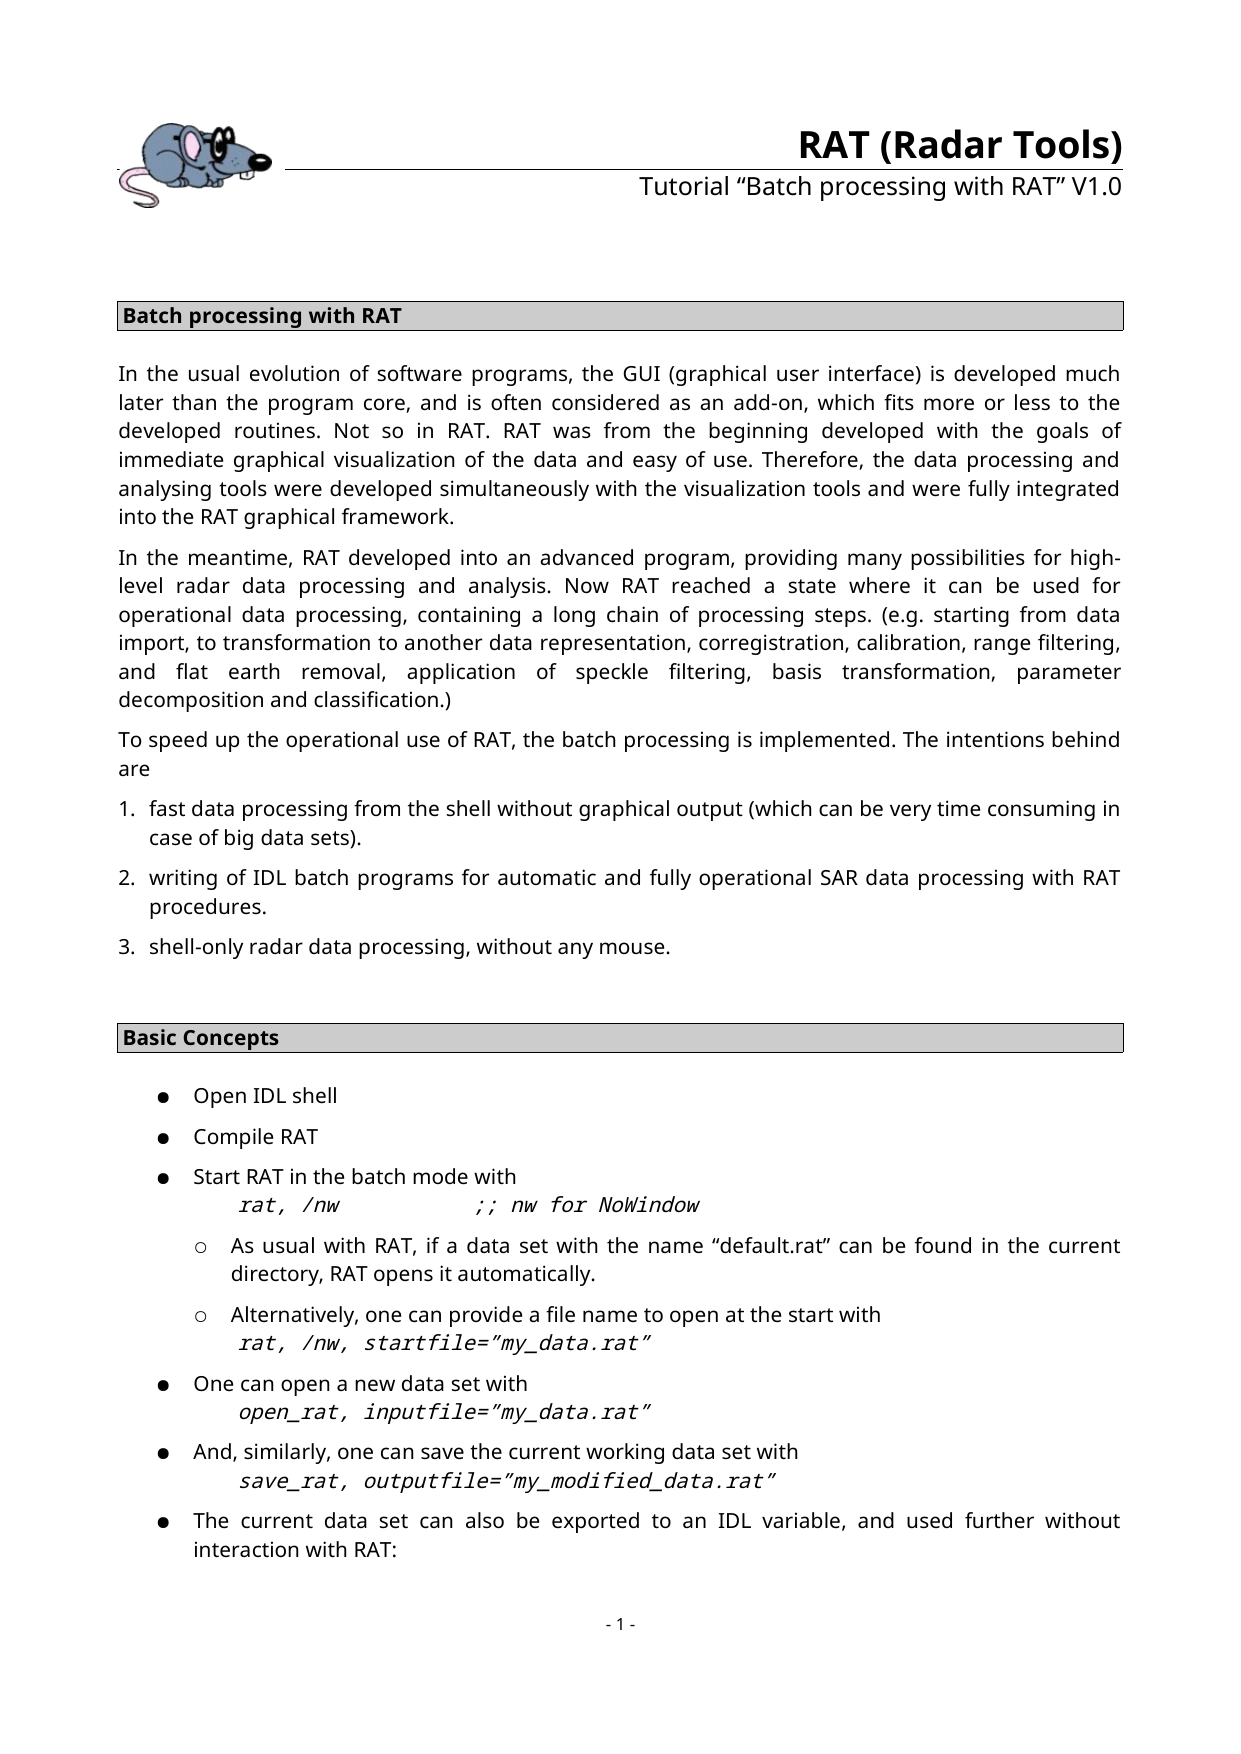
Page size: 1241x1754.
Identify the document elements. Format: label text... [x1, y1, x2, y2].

text In the meantime, RAT developed into an advanced program, providing many possibilities for high-level radar data processing and analysis. Now RAT reached a state where it can be used for operational data processing, containing a long chain of processing steps. (e.g. starting from data import, to transformation to another data representation, corregistration, calibration, range filtering, and flat earth removal, application of speckle filtering, basis transformation, parameter decomposition and classification.) [118, 542, 1123, 714]
text To speed up the operational use of RAT, the batch processing is implemented. The intentions behind are [118, 725, 1123, 782]
list Open IDL shell [156, 1081, 1123, 1110]
list Alternatively, one can provide a file name to open at the start with rat, /nw, startfile=”my_data.rat” [193, 1299, 1123, 1357]
text In the usual evolution of software programs, the GUI (graphical user interface) is developed much later than the program core, and is often considered as an add-on, which fits more or less to the developed routines. Not so in RAT. RAT was from the beginning developed with the goals of immediate graphical visualization of the data and easy of use. Therefore, the data processing and analysing tools were developed simultaneously with the visualization tools and were fully integrated into the RAT graphical framework. [118, 359, 1123, 531]
list Start RAT in the batch mode with rat, /nw ;; nw for NoWindow [156, 1162, 1123, 1219]
list The current data set can also be exported to an IDL variable, and used further without interaction with RAT: [156, 1506, 1123, 1563]
list One can open a new data set with open_rat, inputfile=”my_data.rat” [156, 1368, 1123, 1426]
text RAT (Radar Tools) [117, 118, 1123, 169]
list shell-only radar data processing, without any mouse. [118, 932, 1123, 961]
list writing of IDL batch programs for automatic and fully operational SAR data processing with RAT procedures. [118, 863, 1123, 920]
list As usual with RAT, if a data set with the name “default.rat” can be found in the current directory, RAT opens it automatically. [193, 1231, 1123, 1288]
list And, similarly, one can save the current working data set with save_rat, outputfile=”my_modified_data.rat” [156, 1437, 1123, 1494]
text Batch processing with RAT [118, 302, 1123, 330]
text Tutorial “Batch processing with RAT” V1.0 [285, 170, 1123, 203]
text Basic Concepts [118, 1024, 1123, 1052]
list fast data processing from the shell without graphical output (which can be very time consuming in case of big data sets). [118, 794, 1123, 851]
list Compile RAT [156, 1122, 1123, 1150]
picture [119, 123, 272, 208]
